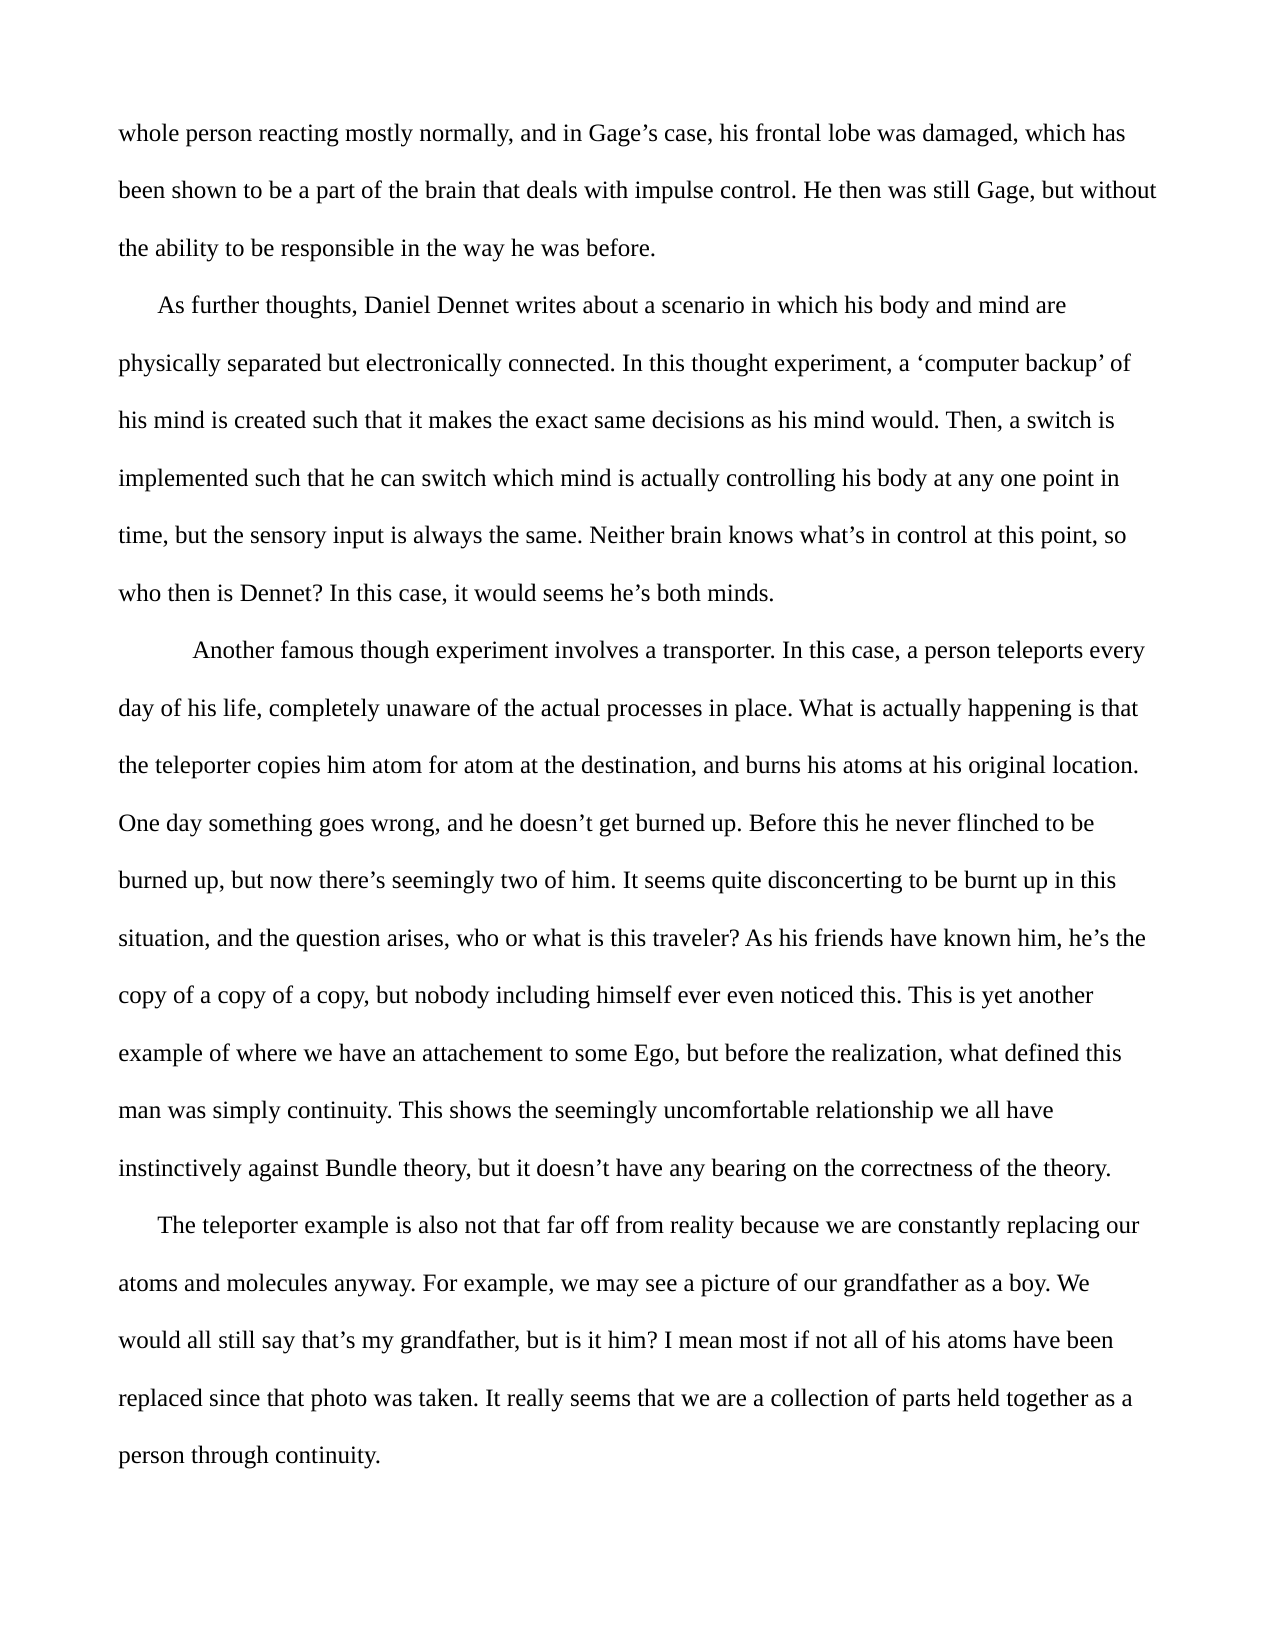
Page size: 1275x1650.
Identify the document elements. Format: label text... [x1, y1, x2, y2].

text whole person reacting mostly normally, and in Gage’s case, his frontal lobe was damaged, which has been shown to be a part of the brain that deals with impulse control. He then was still Gage, but without the ability to be responsible in the way he was before. [118, 118, 1157, 262]
text The teleporter example is also not that far off from reality because we are constantly replacing our atoms and molecules anyway. For example, we may see a picture of our grandfather as a boy. We would all still say that’s my grandfather, but is it him? I mean most if not all of his atoms have been replaced since that photo was taken. It really seems that we are a collection of parts held together as a person through continuity. [118, 1211, 1157, 1469]
text As further thoughts, Daniel Dennet writes about a scenario in which his body and mind are physically separated but electronically connected. In this thought experiment, a ‘computer backup’ of his mind is created such that it makes the exact same decisions as his mind would. Then, a switch is implemented such that he can switch which mind is actually controlling his body at any one point in time, but the sensory input is always the same. Neither brain knows what’s in control at this point, so who then is Dennet? In this case, it would seems he’s both minds. [118, 291, 1157, 607]
text Another famous though experiment involves a transporter. In this case, a person teleports every day of his life, completely unaware of the actual processes in place. What is actually happening is that the teleporter copies him atom for atom at the destination, and burns his atoms at his original location. One day something goes wrong, and he doesn’t get burned up. Before this he never flinched to be burned up, but now there’s seemingly two of him. It seems quite disconcerting to be burnt up in this situation, and the question arises, who or what is this traveler? As his friends have known him, he’s the copy of a copy of a copy, but nobody including himself ever even noticed this. This is yet another example of where we have an attachement to some Ego, but before the realization, what defined this man was simply continuity. This shows the seemingly uncomfortable relationship we all have instinctively against Bundle theory, but it doesn’t have any bearing on the correctness of the theory. [118, 636, 1157, 1182]
